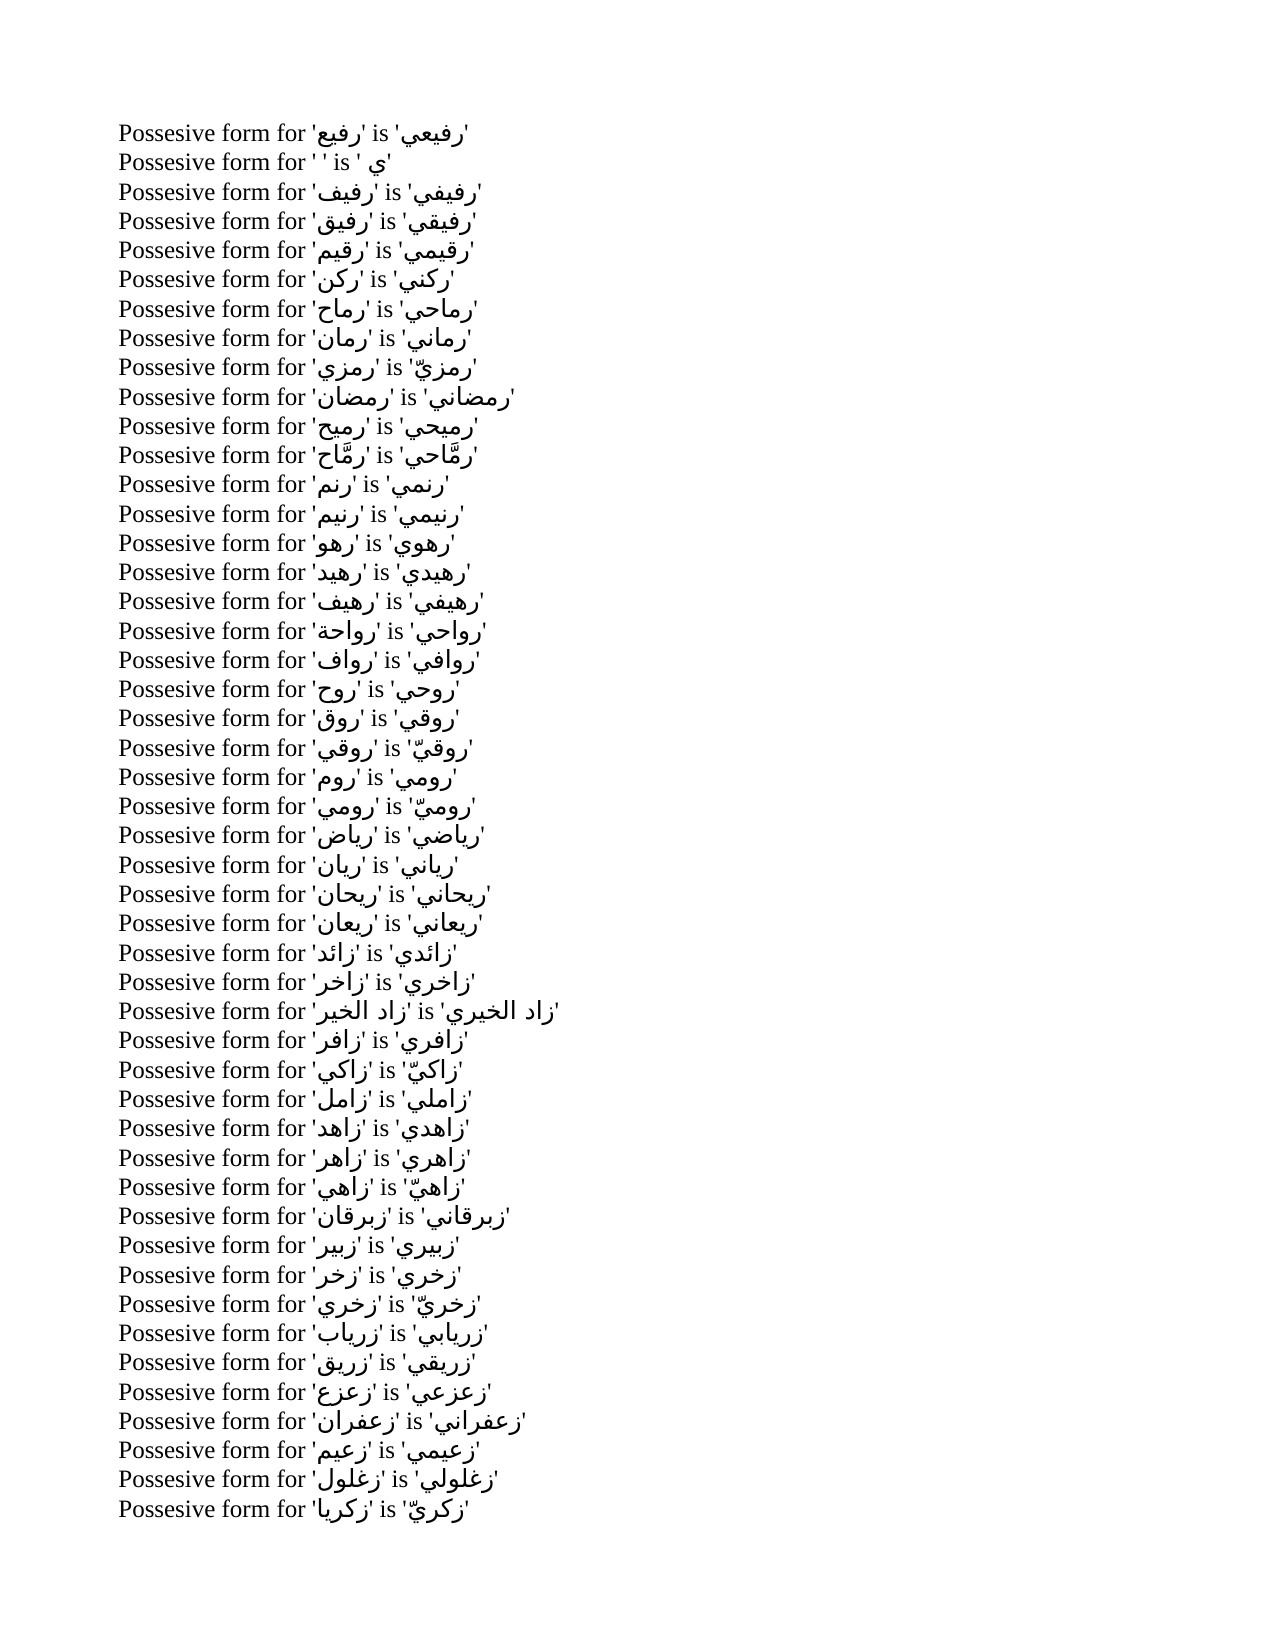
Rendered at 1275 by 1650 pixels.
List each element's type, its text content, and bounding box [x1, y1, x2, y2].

text Possesive form for 'رمضان' is 'رمضاني' [118, 382, 1157, 411]
text Possesive form for 'ريان' is 'رياني' [118, 850, 1157, 879]
text Possesive form for 'رواحة' is 'رواحي' [118, 616, 1157, 645]
text Possesive form for 'زخري' is 'زخريّ' [118, 1289, 1157, 1318]
text Possesive form for 'روح' is 'روحي' [118, 674, 1157, 703]
text Possesive form for 'رنم' is 'رنمي' [118, 469, 1157, 499]
text Possesive form for 'روم' is 'رومي' [118, 762, 1157, 791]
text Possesive form for 'ريعان' is 'ريعاني' [118, 908, 1157, 938]
text Possesive form for 'رفيف' is 'رفيفي' [118, 177, 1157, 206]
text Possesive form for 'زاهي' is 'زاهيّ' [118, 1172, 1157, 1201]
text Possesive form for 'رهو' is 'رهوي' [118, 528, 1157, 557]
text Possesive form for 'زائد' is 'زائدي' [118, 938, 1157, 967]
text Possesive form for 'زرياب' is 'زريابي' [118, 1318, 1157, 1347]
text Possesive form for 'رماح' is 'رماحي' [118, 294, 1157, 323]
text Possesive form for 'روق' is 'روقي' [118, 703, 1157, 733]
text Possesive form for 'رقيم' is 'رقيمي' [118, 235, 1157, 264]
text Possesive form for 'رفيع' is 'رفيعي' [118, 118, 1157, 147]
text Possesive form for 'رميح' is 'رميحي' [118, 411, 1157, 440]
text Possesive form for 'زبير' is 'زبيري' [118, 1230, 1157, 1260]
text Possesive form for 'زاخر' is 'زاخري' [118, 967, 1157, 996]
text Possesive form for 'روقي' is 'روقيّ' [118, 733, 1157, 762]
text Possesive form for 'رومي' is 'روميّ' [118, 791, 1157, 821]
text Possesive form for 'زاكي' is 'زاكيّ' [118, 1055, 1157, 1084]
text Possesive form for 'ريحان' is 'ريحاني' [118, 879, 1157, 908]
text Possesive form for 'رواف' is 'روافي' [118, 645, 1157, 674]
text Possesive form for 'زامل' is 'زاملي' [118, 1084, 1157, 1113]
text Possesive form for 'زبرقان' is 'زبرقاني' [118, 1201, 1157, 1230]
text Possesive form for 'رنيم' is 'رنيمي' [118, 499, 1157, 528]
text Possesive form for 'زعفران' is 'زعفراني' [118, 1406, 1157, 1435]
text Possesive form for 'رمان' is 'رماني' [118, 323, 1157, 352]
text Possesive form for ' ' is ' ي' [118, 147, 1157, 177]
text Possesive form for 'رهيف' is 'رهيفي' [118, 586, 1157, 616]
text Possesive form for 'زكريا' is 'زكريّ' [118, 1494, 1157, 1523]
text Possesive form for 'رياض' is 'رياضي' [118, 821, 1157, 850]
text Possesive form for 'ركن' is 'ركني' [118, 264, 1157, 294]
text Possesive form for 'زغلول' is 'زغلولي' [118, 1464, 1157, 1494]
text Possesive form for 'زعيم' is 'زعيمي' [118, 1435, 1157, 1464]
text Possesive form for 'زاهر' is 'زاهري' [118, 1143, 1157, 1172]
text Possesive form for 'زاهد' is 'زاهدي' [118, 1113, 1157, 1143]
text Possesive form for 'زخر' is 'زخري' [118, 1260, 1157, 1289]
text Possesive form for 'زافر' is 'زافري' [118, 1026, 1157, 1055]
text Possesive form for 'زريق' is 'زريقي' [118, 1347, 1157, 1377]
text Possesive form for 'رمزي' is 'رمزيّ' [118, 352, 1157, 382]
text Possesive form for 'رفيق' is 'رفيقي' [118, 206, 1157, 235]
text Possesive form for 'زعزع' is 'زعزعي' [118, 1377, 1157, 1406]
text Possesive form for 'رهيد' is 'رهيدي' [118, 557, 1157, 586]
text Possesive form for 'زاد الخير' is 'زاد الخيري' [118, 996, 1157, 1026]
text Possesive form for 'رمَّاح' is 'رمَّاحي' [118, 440, 1157, 469]
